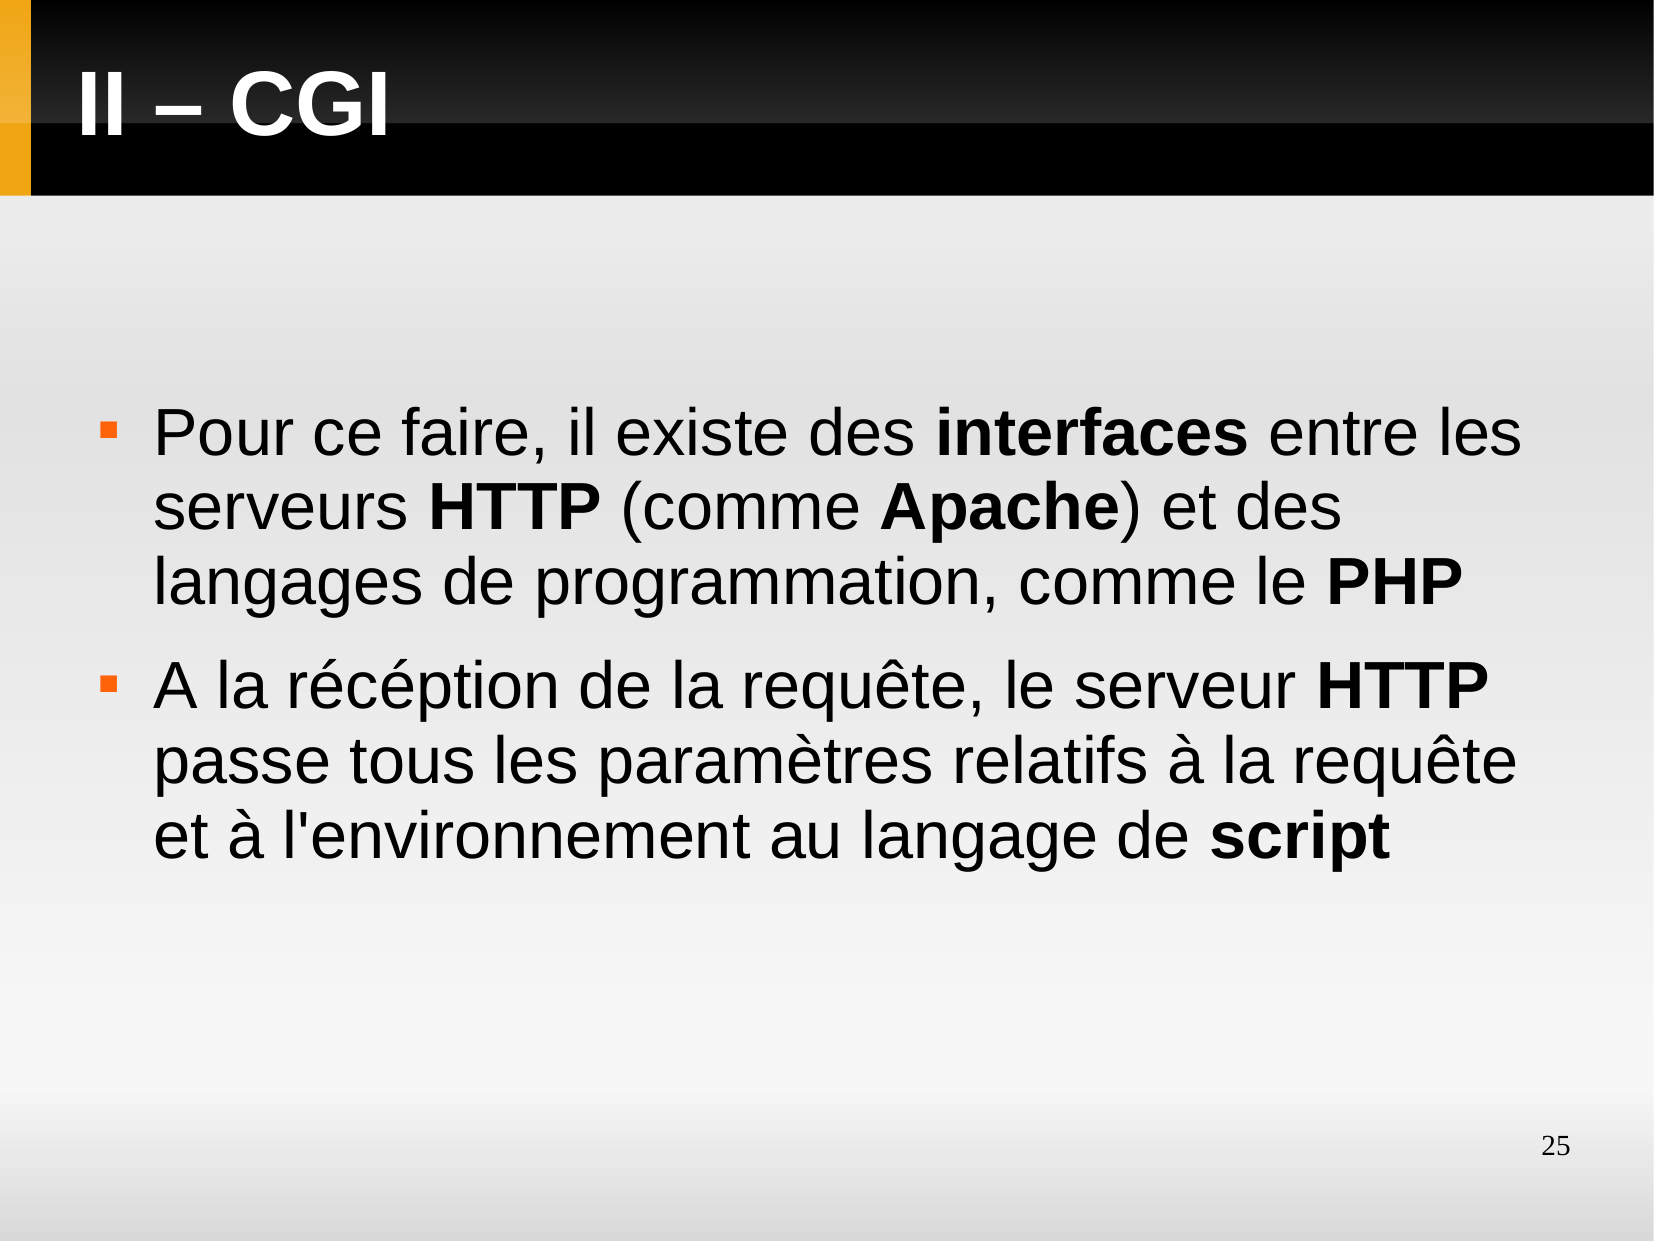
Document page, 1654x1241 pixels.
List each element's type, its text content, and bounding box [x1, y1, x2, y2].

title II – CGI [76, 0, 1565, 208]
list Pour ce faire, il existe des interfaces entre les serveurs HTTP (comme Apache) et des langages de programmation, comme le PHP A la récéption de la requête, le serveur HTTP passe tous les paramètres relatifs à la requête et à l'environnement au langage de script [82, 290, 1571, 1109]
picture [0, 0, 1654, 1241]
